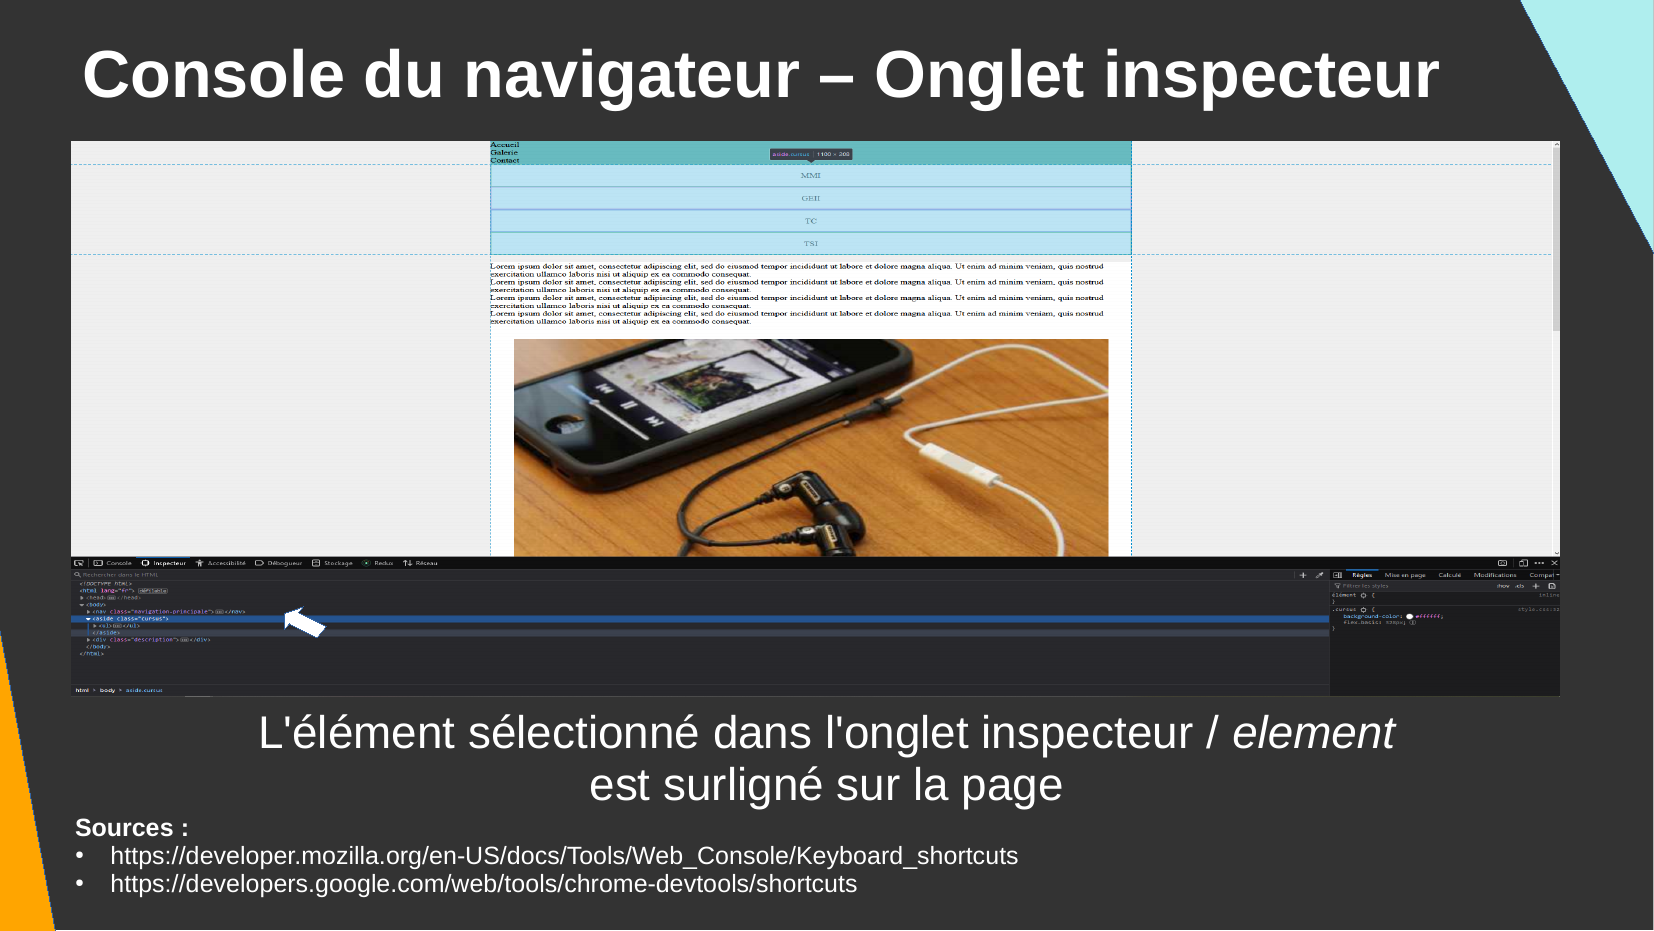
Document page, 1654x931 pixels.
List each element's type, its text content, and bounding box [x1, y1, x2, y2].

picture [71, 141, 1560, 697]
text_box [284, 606, 327, 638]
text_box [0, 630, 56, 931]
text_box Sources : https://developer.mozilla.org/en-US/docs/Tools/Web_Console/Keyboard_shortcuts https://developers.google.com/web/tools/chrome-devtools/shortcuts [60, 806, 1546, 931]
text_box L'élément sélectionné dans l'onglet inspecteur / element est surligné sur la page [211, 699, 1443, 818]
text_box [1520, 0, 1654, 254]
title Console du navigateur – Onglet inspecteur [82, 37, 1571, 114]
